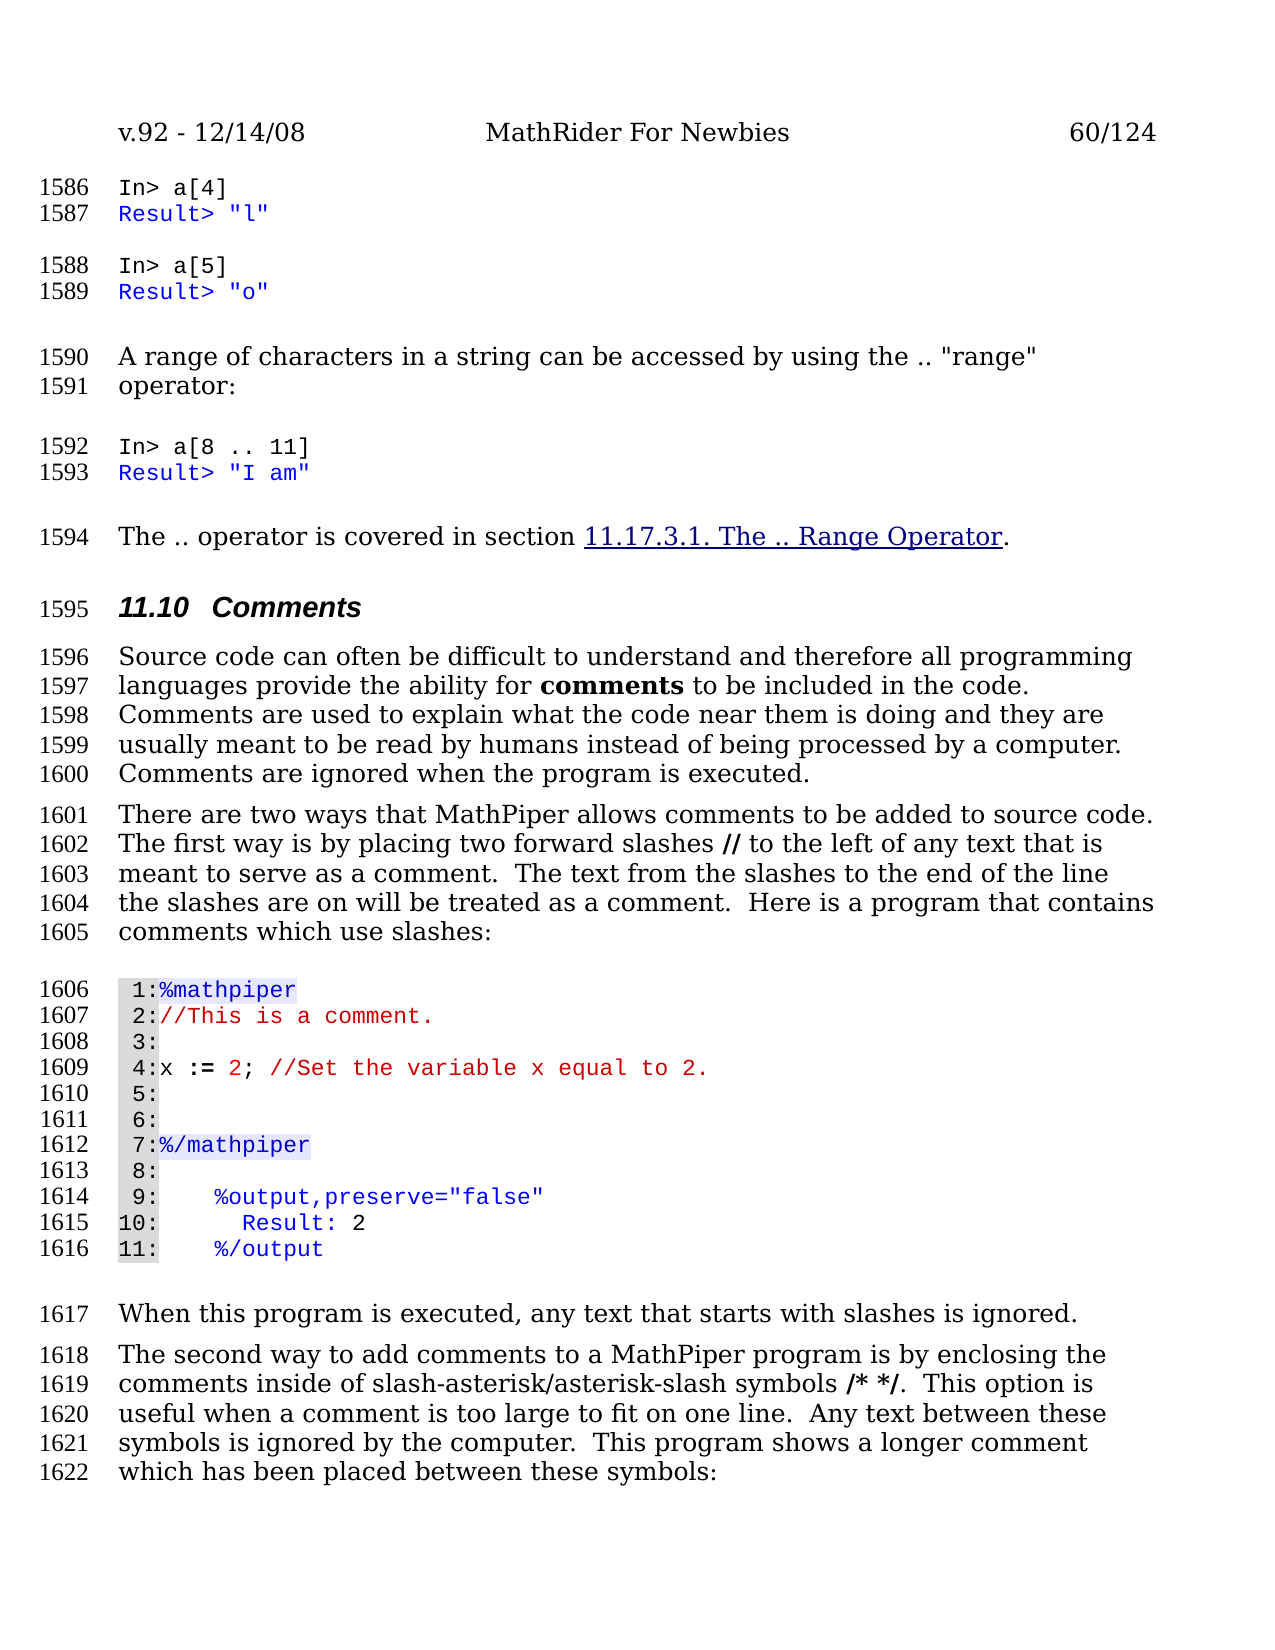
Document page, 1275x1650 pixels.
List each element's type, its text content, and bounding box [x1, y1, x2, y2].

text In> a[4] [118, 177, 1157, 203]
text 4:x := 2; //Set the variable x equal to 2. [118, 1056, 1157, 1082]
text 11: %/output [118, 1238, 1157, 1263]
subtitle Comments [118, 591, 1157, 624]
text 2://This is a comment. [118, 1004, 1157, 1030]
text A range of characters in a string can be accessed by using the .. "range" operator: [118, 342, 1157, 400]
text 5: [118, 1082, 1157, 1108]
text 7:%/mathpiper [118, 1134, 1157, 1160]
text Result> "I am" [118, 461, 1157, 487]
text Result> "l" [118, 203, 1157, 229]
text 3: [118, 1030, 1157, 1056]
text There are two ways that MathPiper allows comments to be added to source code. The first way is by placing two forward slashes // to the left of any text that is meant to serve as a comment. The text from the slashes to the end of the line the slashes are on will be treated as a comment. Here is a program that contains comments which use slashes: [118, 800, 1157, 946]
text 9: %output,preserve="false" [118, 1186, 1157, 1212]
text The .. operator is covered in section 11.17.3.1. The .. Range Operator. [118, 522, 1157, 551]
text 10: Result: 2 [118, 1212, 1157, 1238]
text In> a[8 .. 11] [118, 435, 1157, 461]
text Source code can often be difficult to understand and therefore all programming languages provide the ability for comments to be included in the code. Comments are used to explain what the code near them is doing and they are usually meant to be read by humans instead of being processed by a computer. Comments are ignored when the program is executed. [118, 642, 1157, 788]
text When this program is executed, any text that starts with slashes is ignored. [118, 1299, 1157, 1328]
text 6: [118, 1108, 1157, 1134]
text 1:%mathpiper [118, 978, 1157, 1004]
text In> a[5] [118, 254, 1157, 281]
text Result> "o" [118, 281, 1157, 306]
text 8: [118, 1160, 1157, 1186]
text The second way to add comments to a MathPiper program is by enclosing the comments inside of slash-asterisk/asterisk-slash symbols /* */. This option is useful when a comment is too large to fit on one line. Any text between these symbols is ignored by the computer. This program shows a longer comment which has been placed between these symbols: [118, 1340, 1157, 1486]
